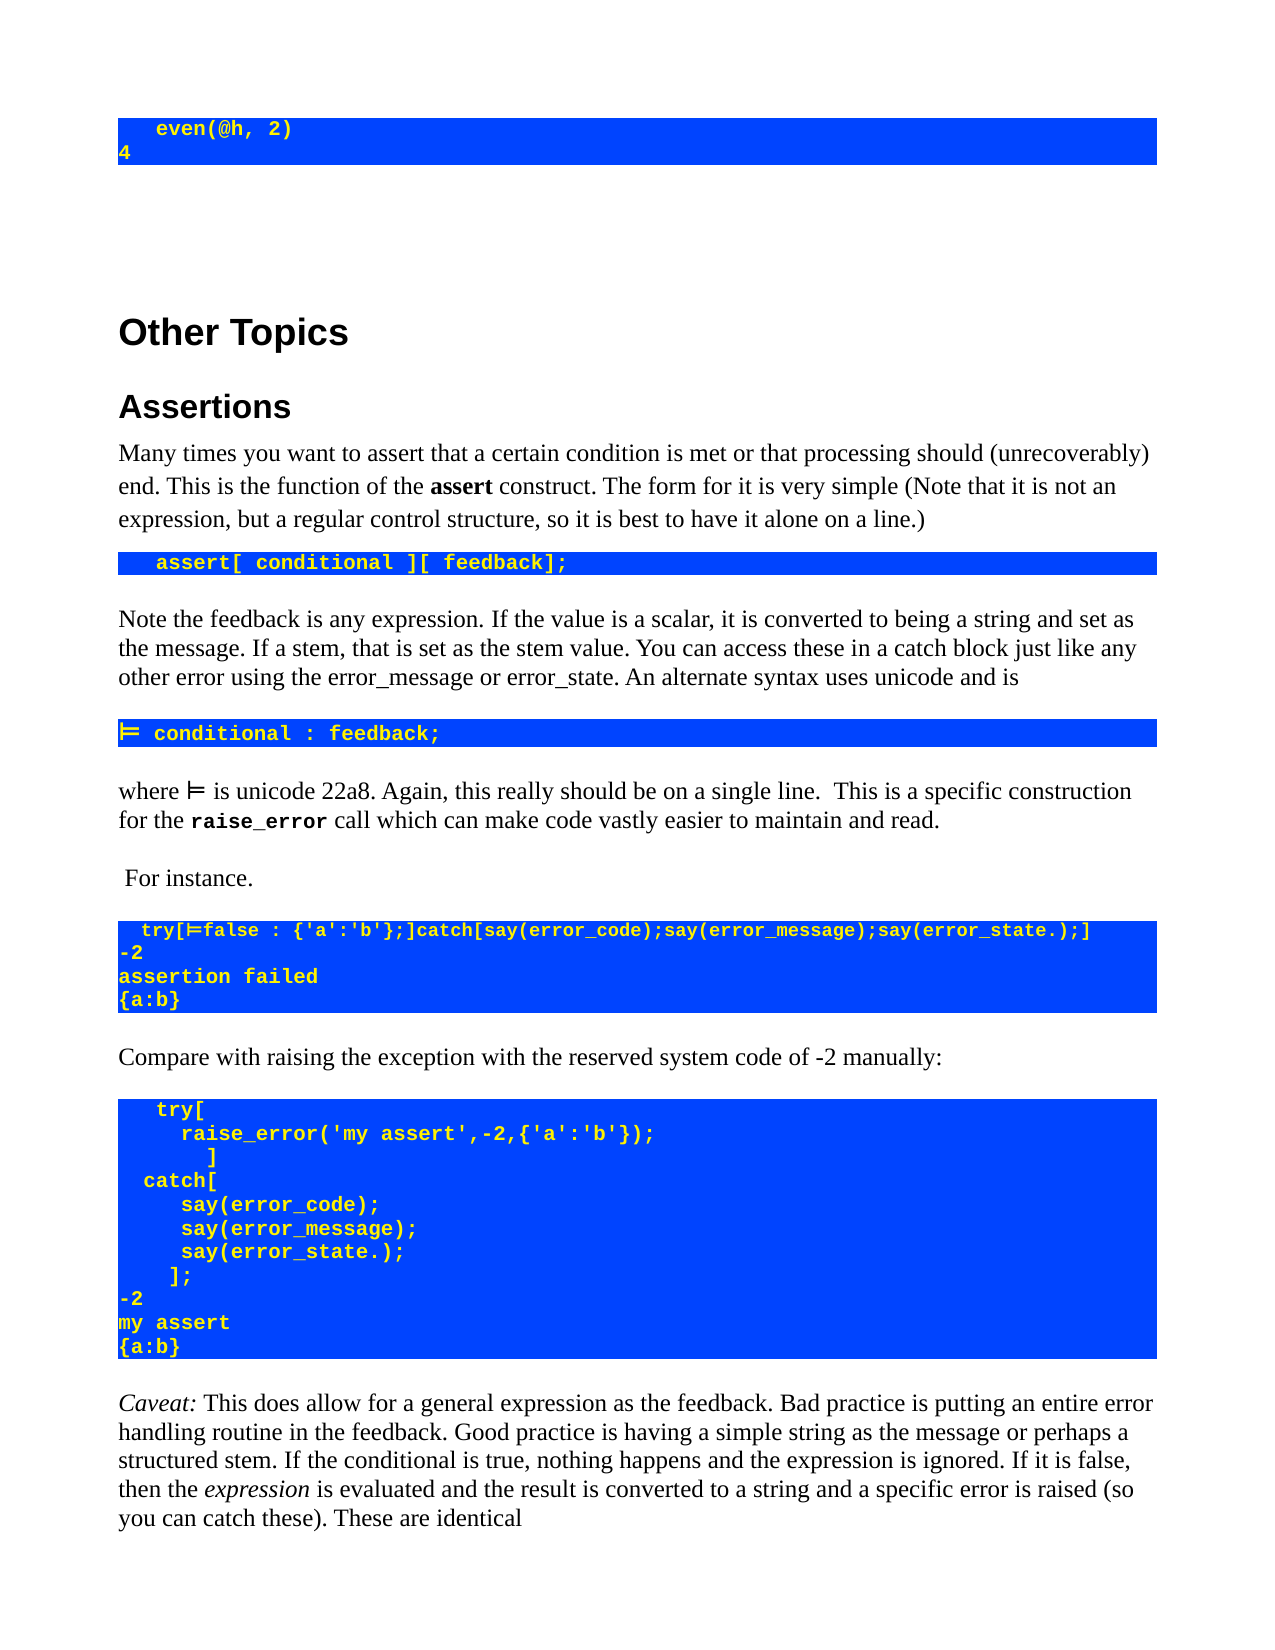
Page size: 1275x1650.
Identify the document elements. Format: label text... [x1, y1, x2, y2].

text say(error_state.); [118, 1241, 1157, 1265]
text -2 [118, 1288, 1157, 1312]
text Caveat: This does allow for a general expression as the feedback. Bad practice is putting an entire error handling routine in the feedback. Good practice is having a simple string as the message or perhaps a structured stem. If the conditional is true, nothing happens and the expression is ignored. If it is false, then the expression is evaluated and the result is converted to a string and a specific error is raised (so you can catch these). These are identical [118, 1388, 1157, 1532]
text ] [118, 1147, 1157, 1170]
text ]; [118, 1265, 1157, 1288]
subtitle Assertions [118, 387, 1157, 426]
text {a:b} [118, 989, 1157, 1013]
text For instance. [118, 863, 1157, 892]
text Compare with raising the exception with the reserved system code of -2 manually: [118, 1042, 1157, 1071]
text where ⊨ is unicode 22a8. Again, this really should be on a single line. This is a specific construction for the raise_error call which can make code vastly easier to maintain and read. [118, 776, 1157, 834]
text say(error_message); [118, 1217, 1157, 1241]
text 4 [118, 142, 1157, 165]
text {a:b} [118, 1336, 1157, 1359]
text raise_error('my assert',-2,{'a':'b'}); [118, 1123, 1157, 1147]
text try[ [118, 1099, 1157, 1123]
text ⊨ conditional : feedback; [118, 719, 1157, 747]
text -2 [118, 942, 1157, 966]
text my assert [118, 1312, 1157, 1336]
text assert[ conditional ][ feedback]; [118, 552, 1157, 575]
text Note the feedback is any expression. If the value is a scalar, it is converted to being a string and set as the message. If a stem, that is set as the stem value. You can access these in a catch block just like any other error using the error_message or error_state. An alternate syntax uses unicode and is [118, 604, 1157, 690]
text say(error_code); [118, 1194, 1157, 1217]
text catch[ [118, 1170, 1157, 1194]
text Many times you want to assert that a certain condition is met or that processing should (unrecoverably) end. This is the function of the assert construct. The form for it is very simple (Note that it is not an expression, but a regular control structure, so it is best to have it alone on a line.) [118, 438, 1157, 533]
text even(@h, 2) [118, 118, 1157, 142]
subtitle Other Topics [118, 310, 1157, 354]
text assertion failed [118, 966, 1157, 989]
text try[⊨false : {'a':'b'};]catch[say(error_code);say(error_message);say(error_state.);] [118, 921, 1157, 942]
